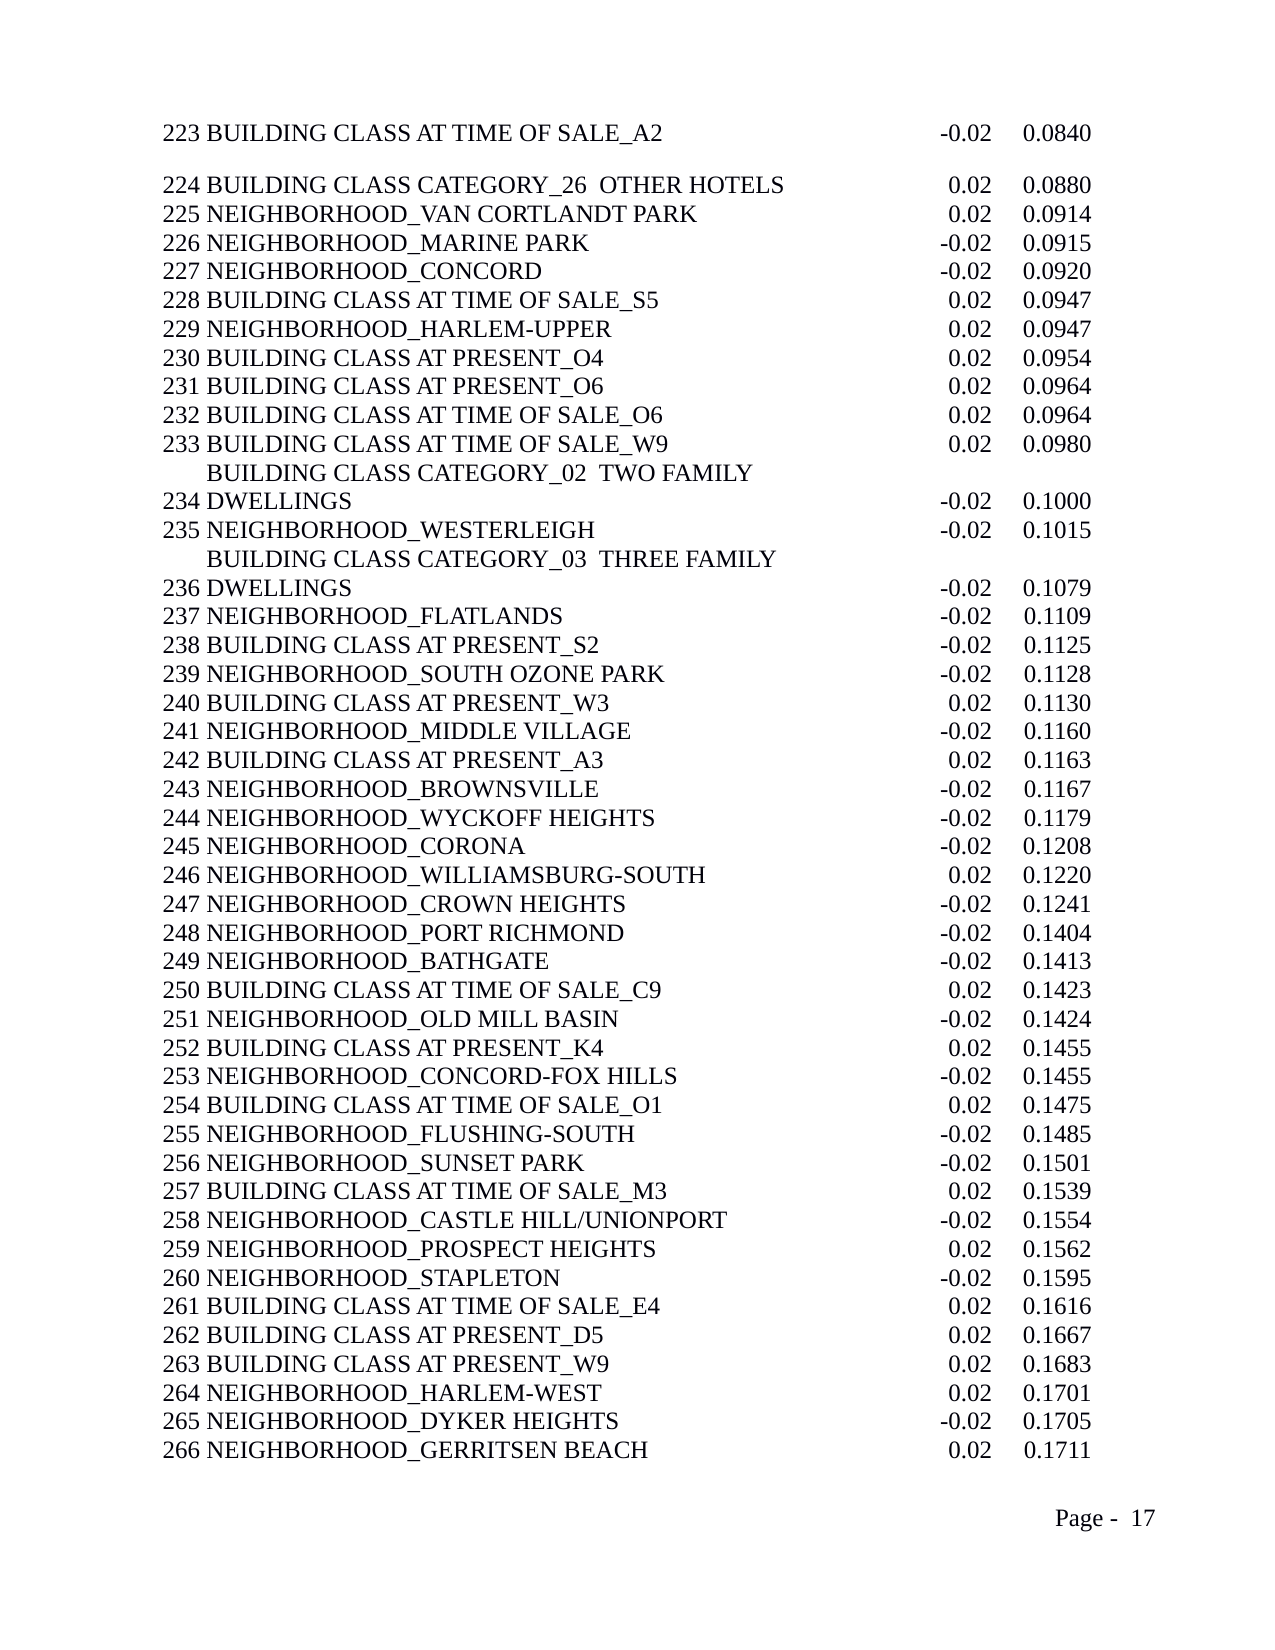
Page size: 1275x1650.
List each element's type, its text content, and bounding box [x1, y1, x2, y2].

table_cell 255 [149, 1119, 203, 1148]
table_cell -0.02 [879, 1061, 995, 1090]
table_cell 0.02 [879, 147, 995, 199]
table_cell 0.0964 [995, 371, 1094, 400]
table_cell 0.02 [879, 343, 995, 371]
table_cell -0.02 [879, 918, 995, 946]
table_cell -0.02 [879, 544, 995, 601]
table_cell 237 [149, 601, 203, 630]
table_cell 240 [149, 688, 203, 716]
table_cell 228 [149, 285, 203, 314]
table_cell 0.1455 [995, 1033, 1094, 1061]
table_cell BUILDING CLASS AT TIME OF SALE_O1 [203, 1090, 878, 1119]
table_cell 252 [149, 1033, 203, 1061]
table_cell BUILDING CLASS AT TIME OF SALE_C9 [203, 975, 878, 1004]
table_cell NEIGHBORHOOD_PORT RICHMOND [203, 918, 878, 946]
table_cell 0.1079 [995, 544, 1094, 601]
table_cell 0.1667 [995, 1320, 1094, 1349]
table_cell 0.1683 [995, 1349, 1094, 1378]
table_cell 245 [149, 831, 203, 860]
table_cell 226 [149, 228, 203, 256]
table_cell 232 [149, 400, 203, 429]
table_cell -0.02 [879, 659, 995, 688]
table_cell NEIGHBORHOOD_CONCORD-FOX HILLS [203, 1061, 878, 1090]
table_cell 0.02 [879, 1435, 995, 1464]
table_cell 260 [149, 1263, 203, 1291]
table_cell 0.02 [879, 1349, 995, 1378]
table_cell NEIGHBORHOOD_GERRITSEN BEACH [203, 1435, 878, 1464]
table_cell 0.02 [879, 199, 995, 228]
table_cell NEIGHBORHOOD_CORONA [203, 831, 878, 860]
table_cell 0.1109 [995, 601, 1094, 630]
table_cell 230 [149, 343, 203, 371]
table_cell 264 [149, 1378, 203, 1406]
table_cell 0.1404 [995, 918, 1094, 946]
table_cell 0.1163 [995, 745, 1094, 774]
table_cell 0.1501 [995, 1148, 1094, 1176]
table_cell NEIGHBORHOOD_FLATLANDS [203, 601, 878, 630]
table_cell 0.1128 [995, 659, 1094, 688]
table_cell 0.02 [879, 1176, 995, 1205]
table_cell 0.02 [879, 314, 995, 343]
table_cell 0.1130 [995, 688, 1094, 716]
table_cell -0.02 [879, 1406, 995, 1435]
table_cell NEIGHBORHOOD_PROSPECT HEIGHTS [203, 1234, 878, 1263]
table_cell 0.1554 [995, 1205, 1094, 1234]
table_cell -0.02 [879, 1004, 995, 1033]
table_cell 0.02 [879, 1033, 995, 1061]
table_cell NEIGHBORHOOD_HARLEM-UPPER [203, 314, 878, 343]
table_cell 0.0947 [995, 314, 1094, 343]
table_cell BUILDING CLASS AT TIME OF SALE_O6 [203, 400, 878, 429]
table_cell NEIGHBORHOOD_WYCKOFF HEIGHTS [203, 803, 878, 831]
table_cell BUILDING CLASS AT PRESENT_W9 [203, 1349, 878, 1378]
table_cell 0.02 [879, 1291, 995, 1320]
table_cell 0.1167 [995, 774, 1094, 803]
table_cell NEIGHBORHOOD_SUNSET PARK [203, 1148, 878, 1176]
table_cell 0.02 [879, 371, 995, 400]
table_cell -0.02 [879, 228, 995, 256]
table_cell BUILDING CLASS AT TIME OF SALE_M3 [203, 1176, 878, 1205]
table_cell 0.1208 [995, 831, 1094, 860]
table_cell -0.02 [879, 1263, 995, 1291]
table_cell 0.1705 [995, 1406, 1094, 1435]
table_cell 231 [149, 371, 203, 400]
table_cell NEIGHBORHOOD_WESTERLEIGH [203, 515, 878, 544]
table_cell 249 [149, 946, 203, 975]
table_cell 223 [149, 118, 203, 147]
table_cell 225 [149, 199, 203, 228]
table_cell NEIGHBORHOOD_BROWNSVILLE [203, 774, 878, 803]
table_cell BUILDING CLASS CATEGORY_02 TWO FAMILY DWELLINGS [203, 458, 878, 515]
table_cell 0.1539 [995, 1176, 1094, 1205]
table_cell 244 [149, 803, 203, 831]
table_cell 247 [149, 889, 203, 918]
table_cell 256 [149, 1148, 203, 1176]
table_cell 0.02 [879, 1320, 995, 1349]
table_cell BUILDING CLASS AT PRESENT_D5 [203, 1320, 878, 1349]
table_cell 0.1616 [995, 1291, 1094, 1320]
table_cell 236 [149, 544, 203, 601]
table_cell 0.02 [879, 1090, 995, 1119]
table_cell 234 [149, 458, 203, 515]
table_cell 0.1220 [995, 860, 1094, 889]
table_cell 0.0947 [995, 285, 1094, 314]
table_cell NEIGHBORHOOD_CROWN HEIGHTS [203, 889, 878, 918]
table_cell 0.02 [879, 745, 995, 774]
table_cell 253 [149, 1061, 203, 1090]
table_cell 233 [149, 429, 203, 458]
table_cell BUILDING CLASS AT PRESENT_O4 [203, 343, 878, 371]
table_cell 250 [149, 975, 203, 1004]
table_cell BUILDING CLASS AT TIME OF SALE_S5 [203, 285, 878, 314]
table_cell 263 [149, 1349, 203, 1378]
table_cell 0.0954 [995, 343, 1094, 371]
table_cell 0.1485 [995, 1119, 1094, 1148]
table_cell 224 [149, 147, 203, 199]
table_cell 0.1160 [995, 716, 1094, 745]
table_cell -0.02 [879, 716, 995, 745]
table_cell 238 [149, 630, 203, 659]
table_cell 0.1424 [995, 1004, 1094, 1033]
table_cell 0.1455 [995, 1061, 1094, 1090]
table_cell BUILDING CLASS AT PRESENT_O6 [203, 371, 878, 400]
table_cell 248 [149, 918, 203, 946]
table_cell 0.1125 [995, 630, 1094, 659]
table_cell 262 [149, 1320, 203, 1349]
table_cell 243 [149, 774, 203, 803]
table_cell NEIGHBORHOOD_OLD MILL BASIN [203, 1004, 878, 1033]
table_cell NEIGHBORHOOD_WILLIAMSBURG-SOUTH [203, 860, 878, 889]
table_cell 0.02 [879, 400, 995, 429]
table_cell BUILDING CLASS AT PRESENT_S2 [203, 630, 878, 659]
table_cell -0.02 [879, 256, 995, 285]
table_cell NEIGHBORHOOD_DYKER HEIGHTS [203, 1406, 878, 1435]
table_cell 254 [149, 1090, 203, 1119]
table_cell 0.1711 [995, 1435, 1094, 1464]
table_cell NEIGHBORHOOD_SOUTH OZONE PARK [203, 659, 878, 688]
table_cell 0.02 [879, 688, 995, 716]
table_cell -0.02 [879, 946, 995, 975]
table_cell 0.02 [879, 429, 995, 458]
table_cell BUILDING CLASS CATEGORY_03 THREE FAMILY DWELLINGS [203, 544, 878, 601]
table_cell 0.1595 [995, 1263, 1094, 1291]
table_cell 0.0840 [995, 118, 1094, 147]
table_cell 0.02 [879, 285, 995, 314]
table_cell 235 [149, 515, 203, 544]
table_cell 0.1413 [995, 946, 1094, 975]
table_cell 0.0915 [995, 228, 1094, 256]
table_cell 242 [149, 745, 203, 774]
table_cell -0.02 [879, 1205, 995, 1234]
table_cell 0.0980 [995, 429, 1094, 458]
table_cell 0.0964 [995, 400, 1094, 429]
table_cell 258 [149, 1205, 203, 1234]
table_cell -0.02 [879, 1119, 995, 1148]
table_cell -0.02 [879, 515, 995, 544]
table_cell NEIGHBORHOOD_CONCORD [203, 256, 878, 285]
table_cell BUILDING CLASS AT TIME OF SALE_A2 [203, 118, 878, 147]
table_cell NEIGHBORHOOD_MIDDLE VILLAGE [203, 716, 878, 745]
table_cell NEIGHBORHOOD_CASTLE HILL/UNIONPORT [203, 1205, 878, 1234]
table_cell 0.1562 [995, 1234, 1094, 1263]
table_cell 229 [149, 314, 203, 343]
table_cell NEIGHBORHOOD_VAN CORTLANDT PARK [203, 199, 878, 228]
table_cell -0.02 [879, 889, 995, 918]
table_cell 251 [149, 1004, 203, 1033]
table_cell 0.0920 [995, 256, 1094, 285]
table_cell NEIGHBORHOOD_HARLEM-WEST [203, 1378, 878, 1406]
table_cell 0.1423 [995, 975, 1094, 1004]
table_cell NEIGHBORHOOD_BATHGATE [203, 946, 878, 975]
table_cell NEIGHBORHOOD_FLUSHING-SOUTH [203, 1119, 878, 1148]
table_cell 227 [149, 256, 203, 285]
table_cell 265 [149, 1406, 203, 1435]
table_cell BUILDING CLASS AT PRESENT_A3 [203, 745, 878, 774]
table_cell -0.02 [879, 458, 995, 515]
table_cell 259 [149, 1234, 203, 1263]
table_cell 0.0880 [995, 147, 1094, 199]
table_cell 257 [149, 1176, 203, 1205]
table_cell -0.02 [879, 601, 995, 630]
table_cell BUILDING CLASS AT TIME OF SALE_E4 [203, 1291, 878, 1320]
table_cell -0.02 [879, 831, 995, 860]
table_cell BUILDING CLASS AT PRESENT_W3 [203, 688, 878, 716]
table_cell 0.1241 [995, 889, 1094, 918]
table_cell 0.1179 [995, 803, 1094, 831]
table_cell 0.1015 [995, 515, 1094, 544]
table_cell 246 [149, 860, 203, 889]
table_cell BUILDING CLASS AT PRESENT_K4 [203, 1033, 878, 1061]
table_cell 261 [149, 1291, 203, 1320]
table_cell 241 [149, 716, 203, 745]
table_cell -0.02 [879, 803, 995, 831]
table_cell NEIGHBORHOOD_STAPLETON [203, 1263, 878, 1291]
table_cell -0.02 [879, 774, 995, 803]
table_cell BUILDING CLASS AT TIME OF SALE_W9 [203, 429, 878, 458]
table_cell -0.02 [879, 118, 995, 147]
table_cell 0.1475 [995, 1090, 1094, 1119]
table_cell 0.1000 [995, 458, 1094, 515]
table_cell 0.1701 [995, 1378, 1094, 1406]
table_cell BUILDING CLASS CATEGORY_26 OTHER HOTELS [203, 147, 878, 199]
table_cell NEIGHBORHOOD_MARINE PARK [203, 228, 878, 256]
table_cell 0.0914 [995, 199, 1094, 228]
table_cell 0.02 [879, 1234, 995, 1263]
table_cell 0.02 [879, 860, 995, 889]
table_cell 0.02 [879, 975, 995, 1004]
table_cell 0.02 [879, 1378, 995, 1406]
table_cell 239 [149, 659, 203, 688]
table_cell 266 [149, 1435, 203, 1464]
table_cell -0.02 [879, 630, 995, 659]
table_cell -0.02 [879, 1148, 995, 1176]
